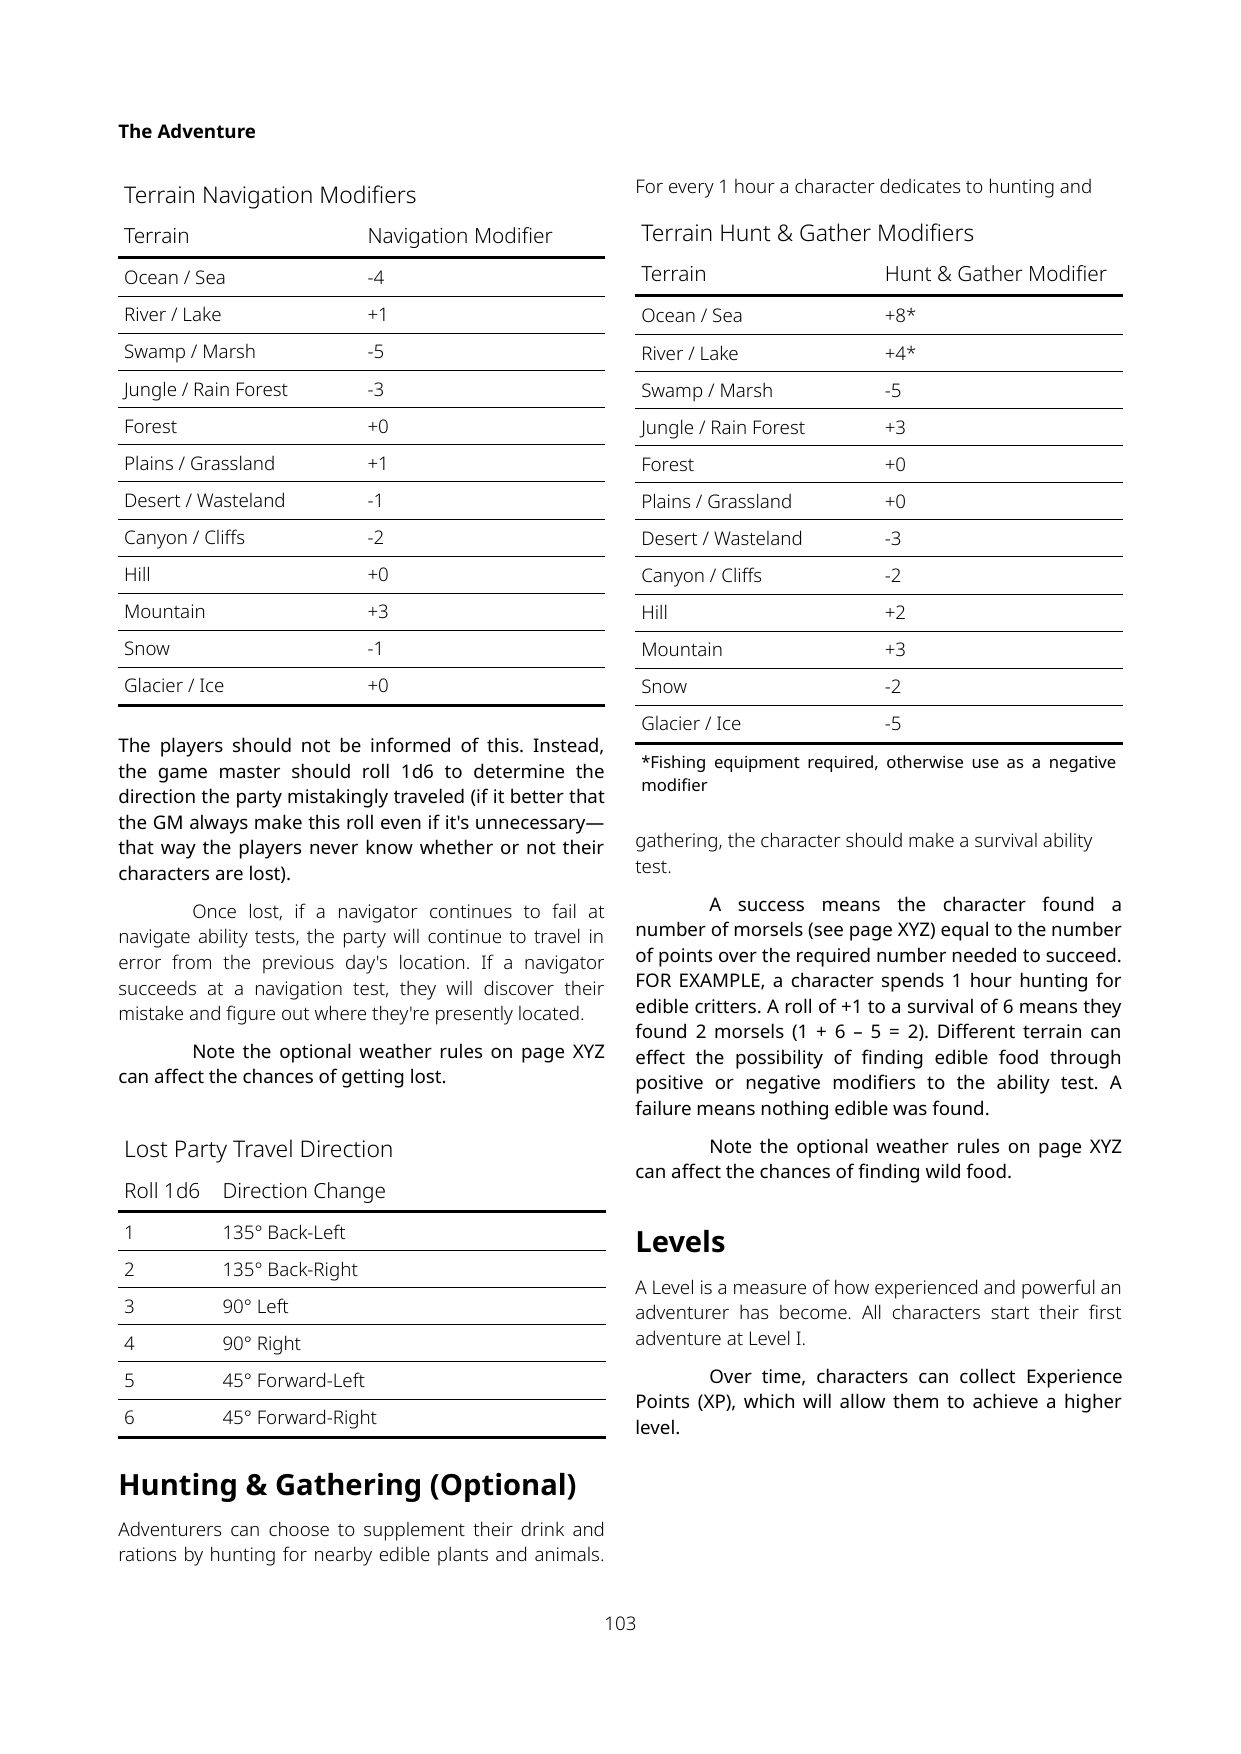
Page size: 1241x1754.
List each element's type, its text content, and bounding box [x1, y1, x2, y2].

table_cell +3 [362, 594, 605, 630]
table_cell 1 [118, 1213, 217, 1250]
table_cell Canyon / Cliffs [635, 557, 879, 593]
table_cell Ocean / Sea [635, 297, 879, 334]
subtitle Levels [635, 1222, 1122, 1261]
table_cell River / Lake [118, 297, 362, 333]
table_cell -1 [362, 482, 605, 518]
table_cell Plains / Grassland [635, 483, 879, 519]
table_cell +0 [879, 446, 1122, 482]
table_header Terrain Navigation Modifiers [118, 173, 605, 216]
table_cell Swamp / Marsh [635, 372, 879, 408]
table_header Lost Party Travel Direction [118, 1128, 606, 1170]
table_cell *Fishing equipment required, otherwise use as a negative modifier [635, 745, 1122, 802]
table_cell Hill [635, 595, 879, 631]
table_cell -2 [879, 557, 1122, 593]
table_cell Snow [118, 631, 362, 667]
table_cell -2 [879, 669, 1122, 705]
text Once lost, if a navigator continues to fail at navigate ability tests, the party will continue to travel in error from the previous day's location. If a navigator succeeds at a navigation test, they will discover their mistake and figure out where they're presently located. [118, 898, 605, 1026]
table_cell -2 [362, 520, 605, 556]
table_cell Jungle / Rain Forest [635, 409, 879, 445]
table_cell Snow [635, 669, 879, 705]
table_cell Plains / Grassland [118, 445, 362, 481]
table_cell +3 [879, 632, 1122, 668]
table_cell -4 [362, 259, 605, 296]
table_cell Swamp / Marsh [118, 334, 362, 370]
table_cell 135° Back-Right [217, 1251, 606, 1287]
table_cell Hunt & Gather Modifier [879, 254, 1122, 294]
table_cell 3 [118, 1288, 217, 1324]
table_cell 90° Right [217, 1325, 606, 1361]
table_cell Glacier / Ice [118, 668, 362, 704]
table_cell +0 [362, 408, 605, 444]
table_cell Terrain [118, 216, 362, 256]
text The players should not be informed of this. Instead, the game master should roll 1d6 to determine the direction the party mistakingly traveled (if it better that the GM always make this roll even if it's unnecessary—that way the players never know whether or not their characters are lost). [118, 707, 605, 886]
text gathering, the character should make a survival ability test. [635, 827, 1122, 878]
table_cell +0 [362, 557, 605, 593]
table_cell River / Lake [635, 335, 879, 371]
table_cell 5 [118, 1362, 217, 1398]
table_cell Mountain [118, 594, 362, 630]
table_header Terrain Hunt & Gather Modifiers [635, 211, 1122, 254]
table_cell Roll 1d6 [118, 1170, 217, 1210]
text For every 1 hour a character dedicates to hunting and [635, 173, 1122, 199]
table_cell 135° Back-Left [217, 1213, 606, 1250]
table_cell +0 [879, 483, 1122, 519]
text A Level is a measure of how experienced and powerful an adventurer has become. All characters start their first adventure at Level I. [635, 1274, 1122, 1351]
table_cell Mountain [635, 632, 879, 668]
table_cell +0 [362, 668, 605, 704]
table_cell -3 [879, 520, 1122, 556]
table_cell Jungle / Rain Forest [118, 371, 362, 407]
table_cell +3 [879, 409, 1122, 445]
table_cell Canyon / Cliffs [118, 520, 362, 556]
table_cell Forest [635, 446, 879, 482]
table_cell Navigation Modifier [362, 216, 605, 256]
table_cell +1 [362, 297, 605, 333]
table_cell Forest [118, 408, 362, 444]
table_cell 2 [118, 1251, 217, 1287]
table_cell +8* [879, 297, 1122, 334]
text Note the optional weather rules on page XYZ can affect the chances of finding wild food. [635, 1133, 1122, 1184]
table_cell 4 [118, 1325, 217, 1361]
text Note the optional weather rules on page XYZ can affect the chances of getting lost. [118, 1038, 605, 1089]
table_cell Ocean / Sea [118, 259, 362, 296]
table_cell Desert / Wasteland [635, 520, 879, 556]
table_cell +4* [879, 335, 1122, 371]
subtitle Hunting & Gathering (Optional) [118, 1464, 605, 1503]
table_cell Hill [118, 557, 362, 593]
table_cell 90° Left [217, 1288, 606, 1324]
table_cell Terrain [635, 254, 879, 294]
table_cell 45° Forward-Left [217, 1362, 606, 1398]
text Adventurers can choose to supplement their drink and rations by hunting for nearby edible plants and animals. [118, 1516, 605, 1567]
table_cell Glacier / Ice [635, 706, 879, 742]
table_cell +1 [362, 445, 605, 481]
table_cell +2 [879, 595, 1122, 631]
text Over time, characters can collect Experience Points (XP), which will allow them to achieve a higher level. [635, 1363, 1122, 1439]
table_cell -1 [362, 631, 605, 667]
table_cell -5 [879, 372, 1122, 408]
table_cell -5 [879, 706, 1122, 742]
text A success means the character found a number of morsels (see page XYZ) equal to the number of points over the required number needed to succeed. FOR EXAMPLE, a character spends 1 hour hunting for edible critters. A roll of +1 to a survival of 6 means they found 2 morsels (1 + 6 – 5 = 2). Different terrain can effect the possibility of finding edible food through positive or negative modifiers to the ability test. A failure means nothing edible was found. [635, 891, 1122, 1121]
table_cell -5 [362, 334, 605, 370]
table_cell 6 [118, 1400, 217, 1436]
table_cell 45° Forward-Right [217, 1400, 606, 1436]
table_cell Desert / Wasteland [118, 482, 362, 518]
table_cell -3 [362, 371, 605, 407]
table_cell Direction Change [217, 1170, 606, 1210]
